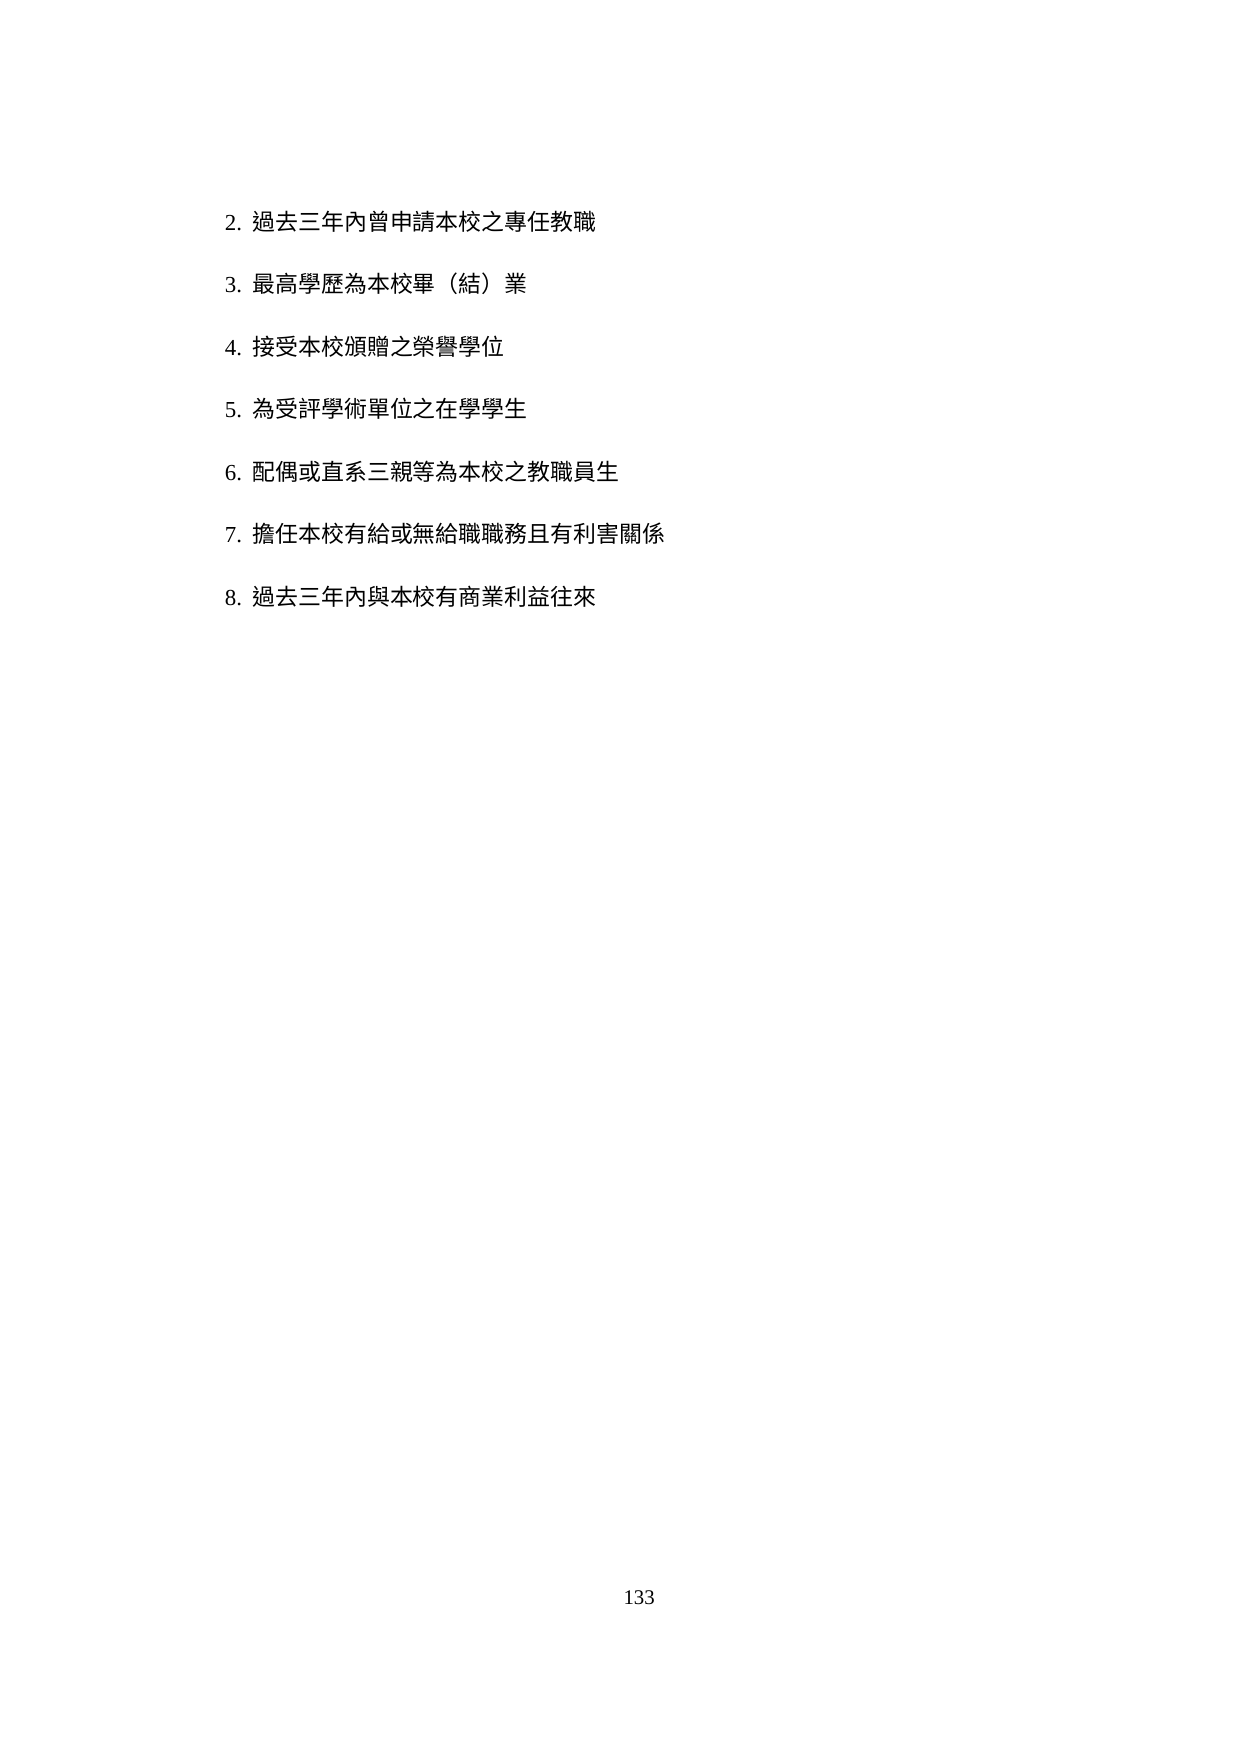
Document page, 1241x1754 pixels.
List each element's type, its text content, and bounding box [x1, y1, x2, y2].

list 為受評學術單位之在學學生 [224, 366, 1063, 429]
list 接受本校頒贈之榮譽學位 [224, 304, 1063, 366]
list 擔任本校有給或無給職職務且有利害關係 [224, 491, 1063, 554]
list 配偶或直系三親等為本校之教職員生 [224, 429, 1063, 491]
list 過去三年內與本校有商業利益往來 [224, 554, 1063, 616]
list 最高學歷為本校畢（結）業 [224, 241, 1063, 304]
list 過去三年內曾申請本校之專任教職 [224, 179, 1063, 241]
